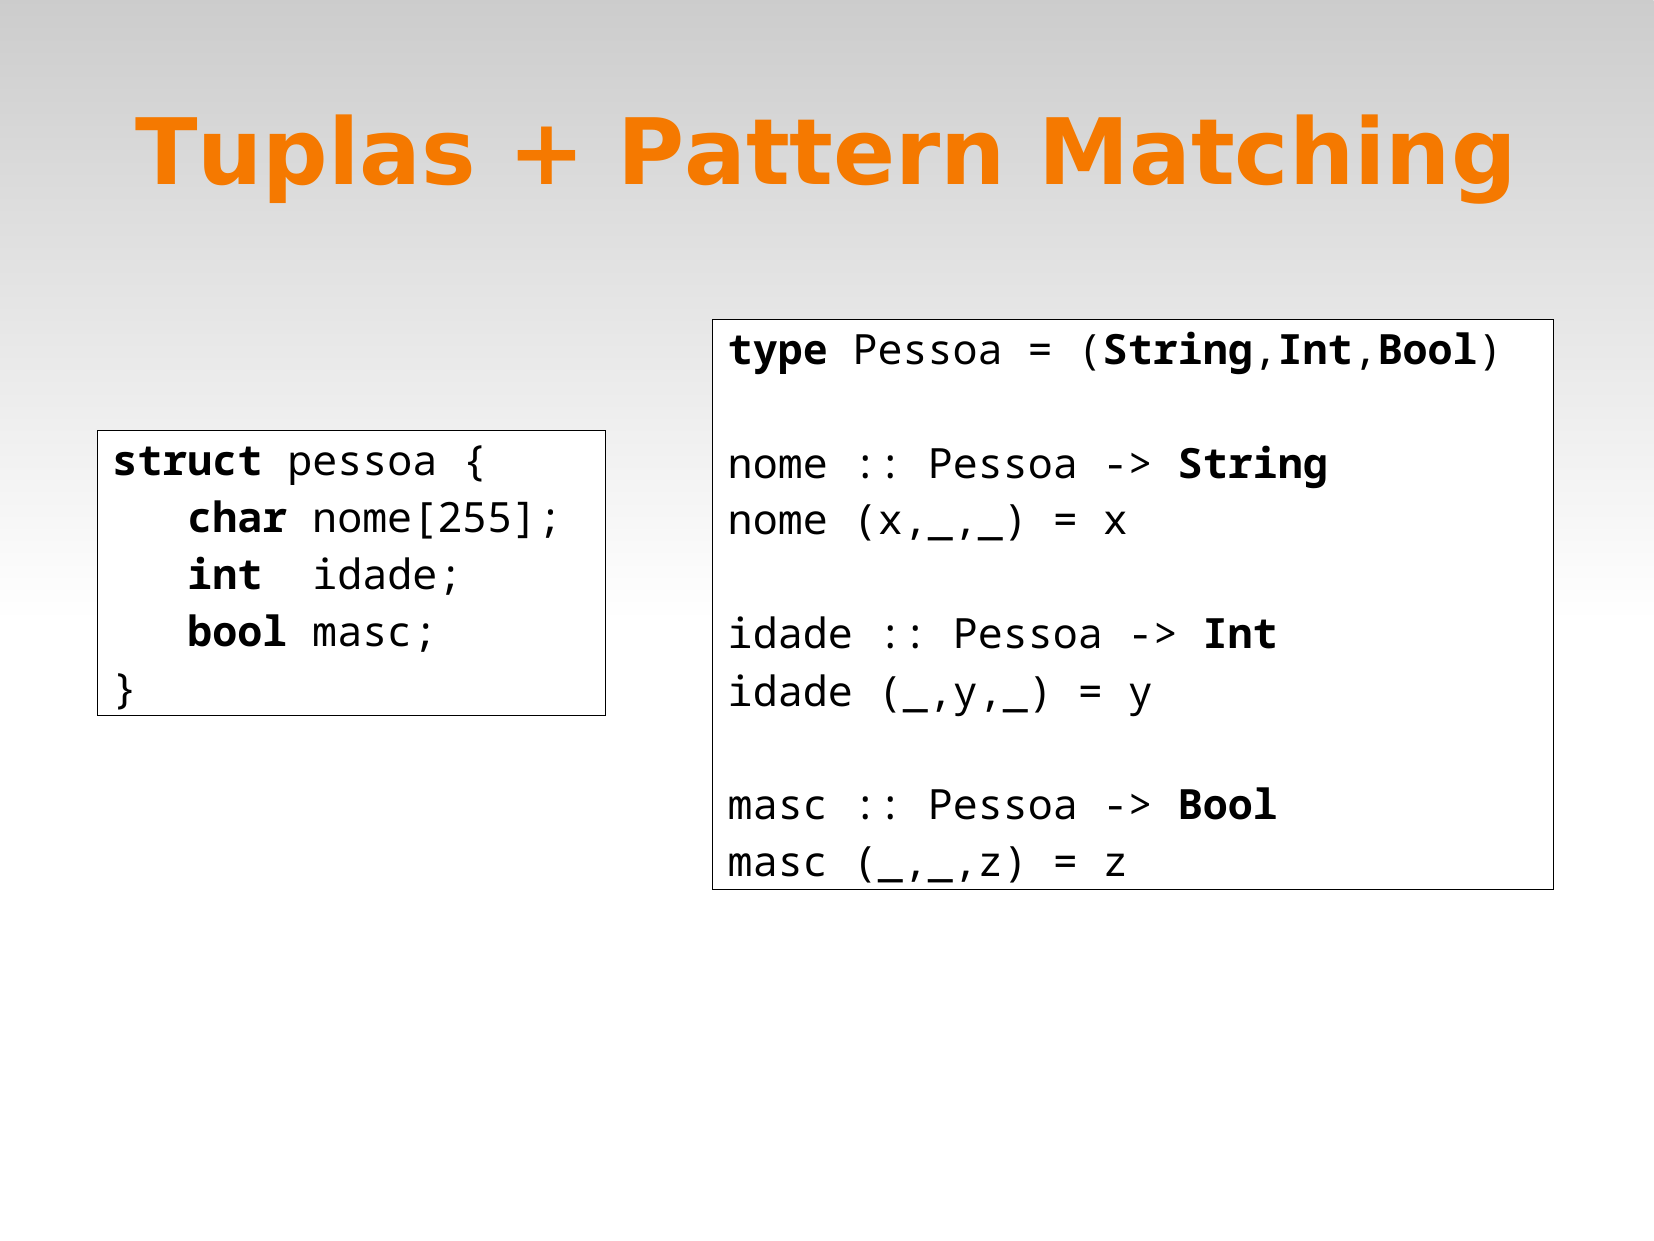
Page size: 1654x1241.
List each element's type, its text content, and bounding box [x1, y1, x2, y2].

title Tuplas + Pattern Matching [82, 49, 1571, 257]
text_box type Pessoa = (String,Int,Bool) nome :: Pessoa -> String nome (x,_,_) = x idade :: Pessoa -> Int idade (_,y,_) = y masc :: Pessoa -> Bool masc (_,_,z) = z [712, 377, 1554, 832]
text_box struct pessoa { char nome[255]; int idade; bool masc; } [97, 453, 606, 694]
